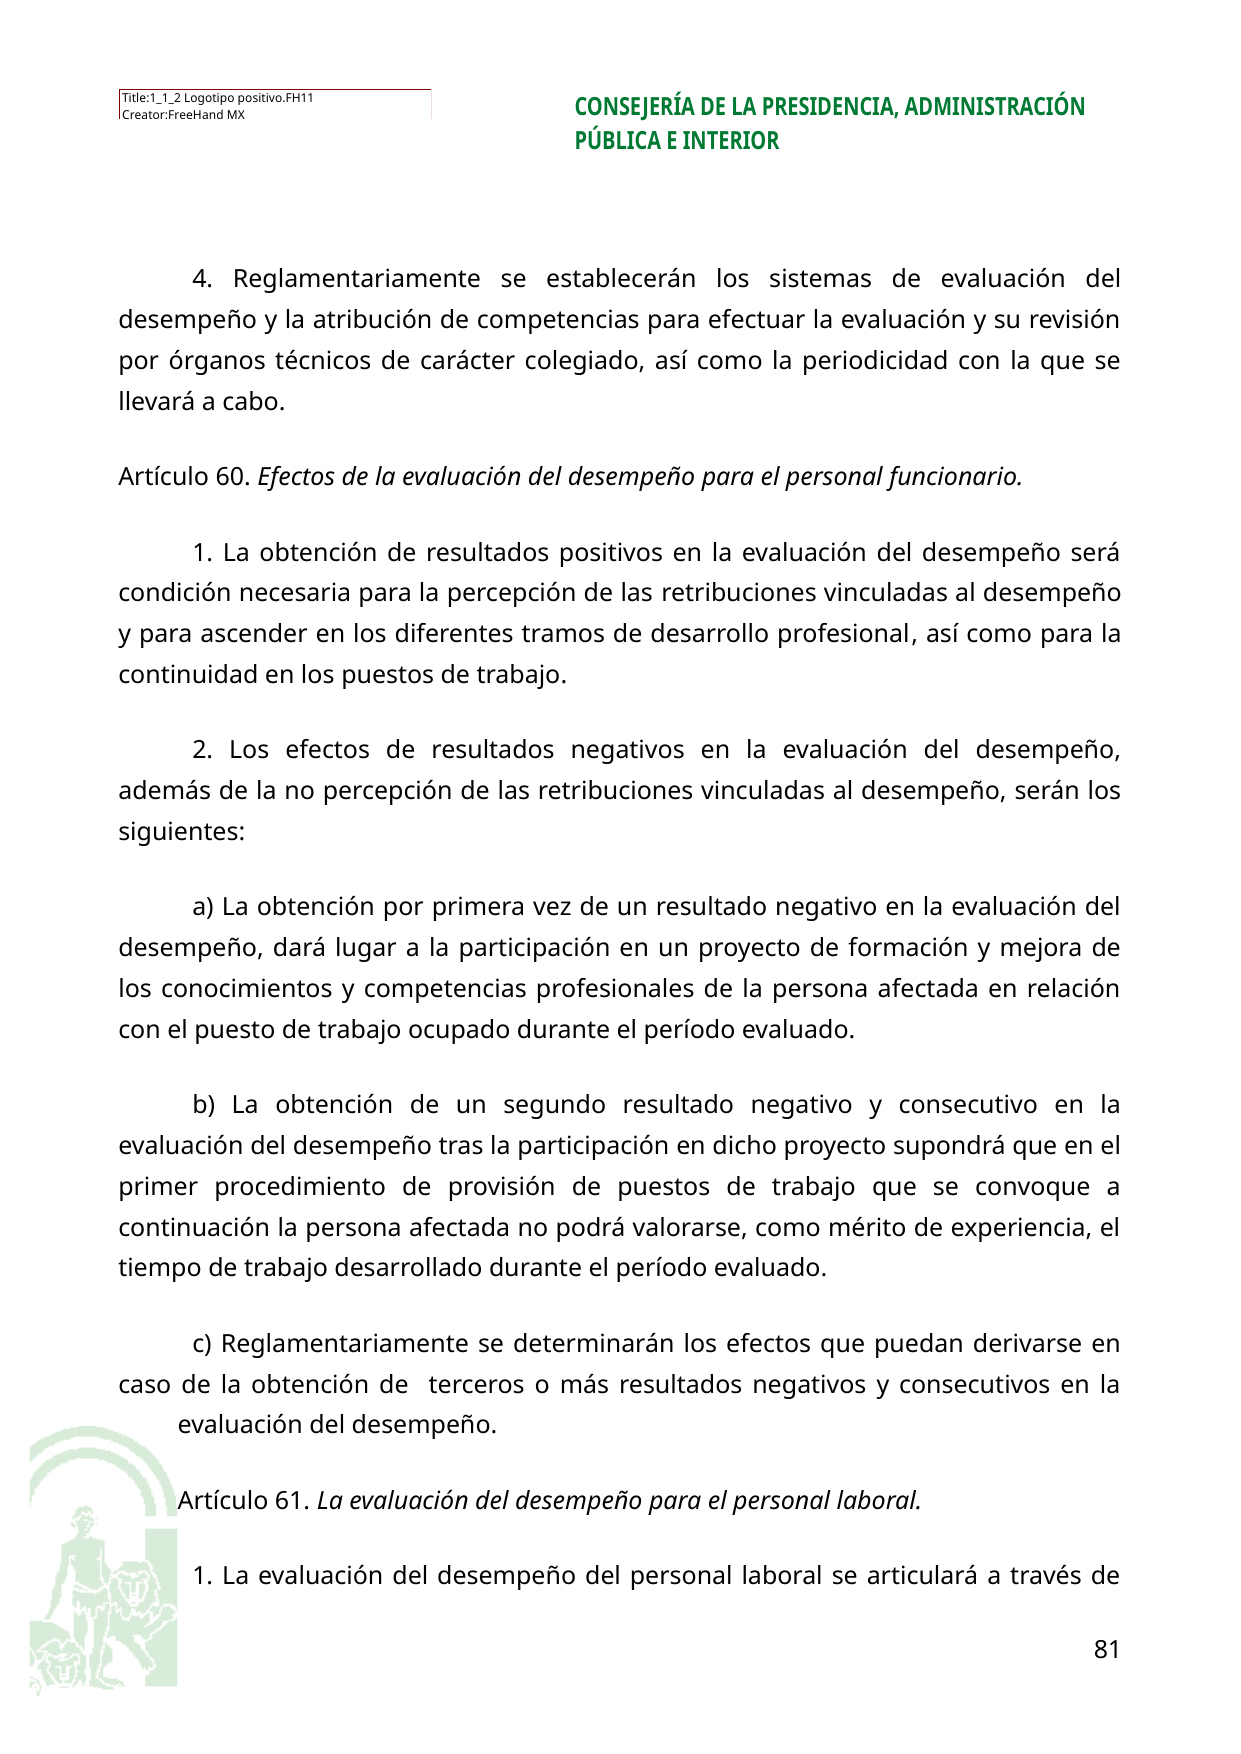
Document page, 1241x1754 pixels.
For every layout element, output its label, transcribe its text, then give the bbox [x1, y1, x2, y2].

text a) La obtención por primera vez de un resultado negativo en la evaluación del desempeño, dará lugar a la participación en un proyecto de formación y mejora de los conocimientos y competencias profesionales de la persona afectada en relación con el puesto de trabajo ocupado durante el período evaluado. [118, 889, 1122, 1046]
picture [29, 1426, 178, 1696]
text 1. La obtención de resultados positivos en la evaluación del desempeño será condición necesaria para la percepción de las retribuciones vinculadas al desempeño y para ascender en los diferentes tramos de desarrollo profesional, así como para la continuidad en los puestos de trabajo. [118, 534, 1122, 691]
text 2. Los efectos de resultados negativos en la evaluación del desempeño, además de la no percepción de las retribuciones vinculadas al desempeño, serán los siguientes: [118, 732, 1122, 848]
text c) Reglamentariamente se determinarán los efectos que puedan derivarse en caso de la obtención de terceros o más resultados negativos y consecutivos en la evaluación del desempeño. [118, 1325, 1122, 1441]
text Artículo 60. Efectos de la evaluación del desempeño para el personal funcionario. [118, 459, 1122, 493]
text 1. La evaluación del desempeño del personal laboral se articulará a través de [178, 1558, 1122, 1592]
text 4. Reglamentariamente se establecerán los sistemas de evaluación del desempeño y la atribución de competencias para efectuar la evaluación y su revisión por órganos técnicos de carácter colegiado, así como la periodicidad con la que se llevará a cabo. [118, 261, 1122, 418]
text Artículo 61. La evaluación del desempeño para el personal laboral. [178, 1482, 1122, 1516]
text b) La obtención de un segundo resultado negativo y consecutivo en la evaluación del desempeño tras la participación en dicho proyecto supondrá que en el primer procedimiento de provisión de puestos de trabajo que se convoque a continuación la persona afectada no podrá valorarse, como mérito de experiencia, el tiempo de trabajo desarrollado durante el período evaluado. [118, 1087, 1122, 1284]
